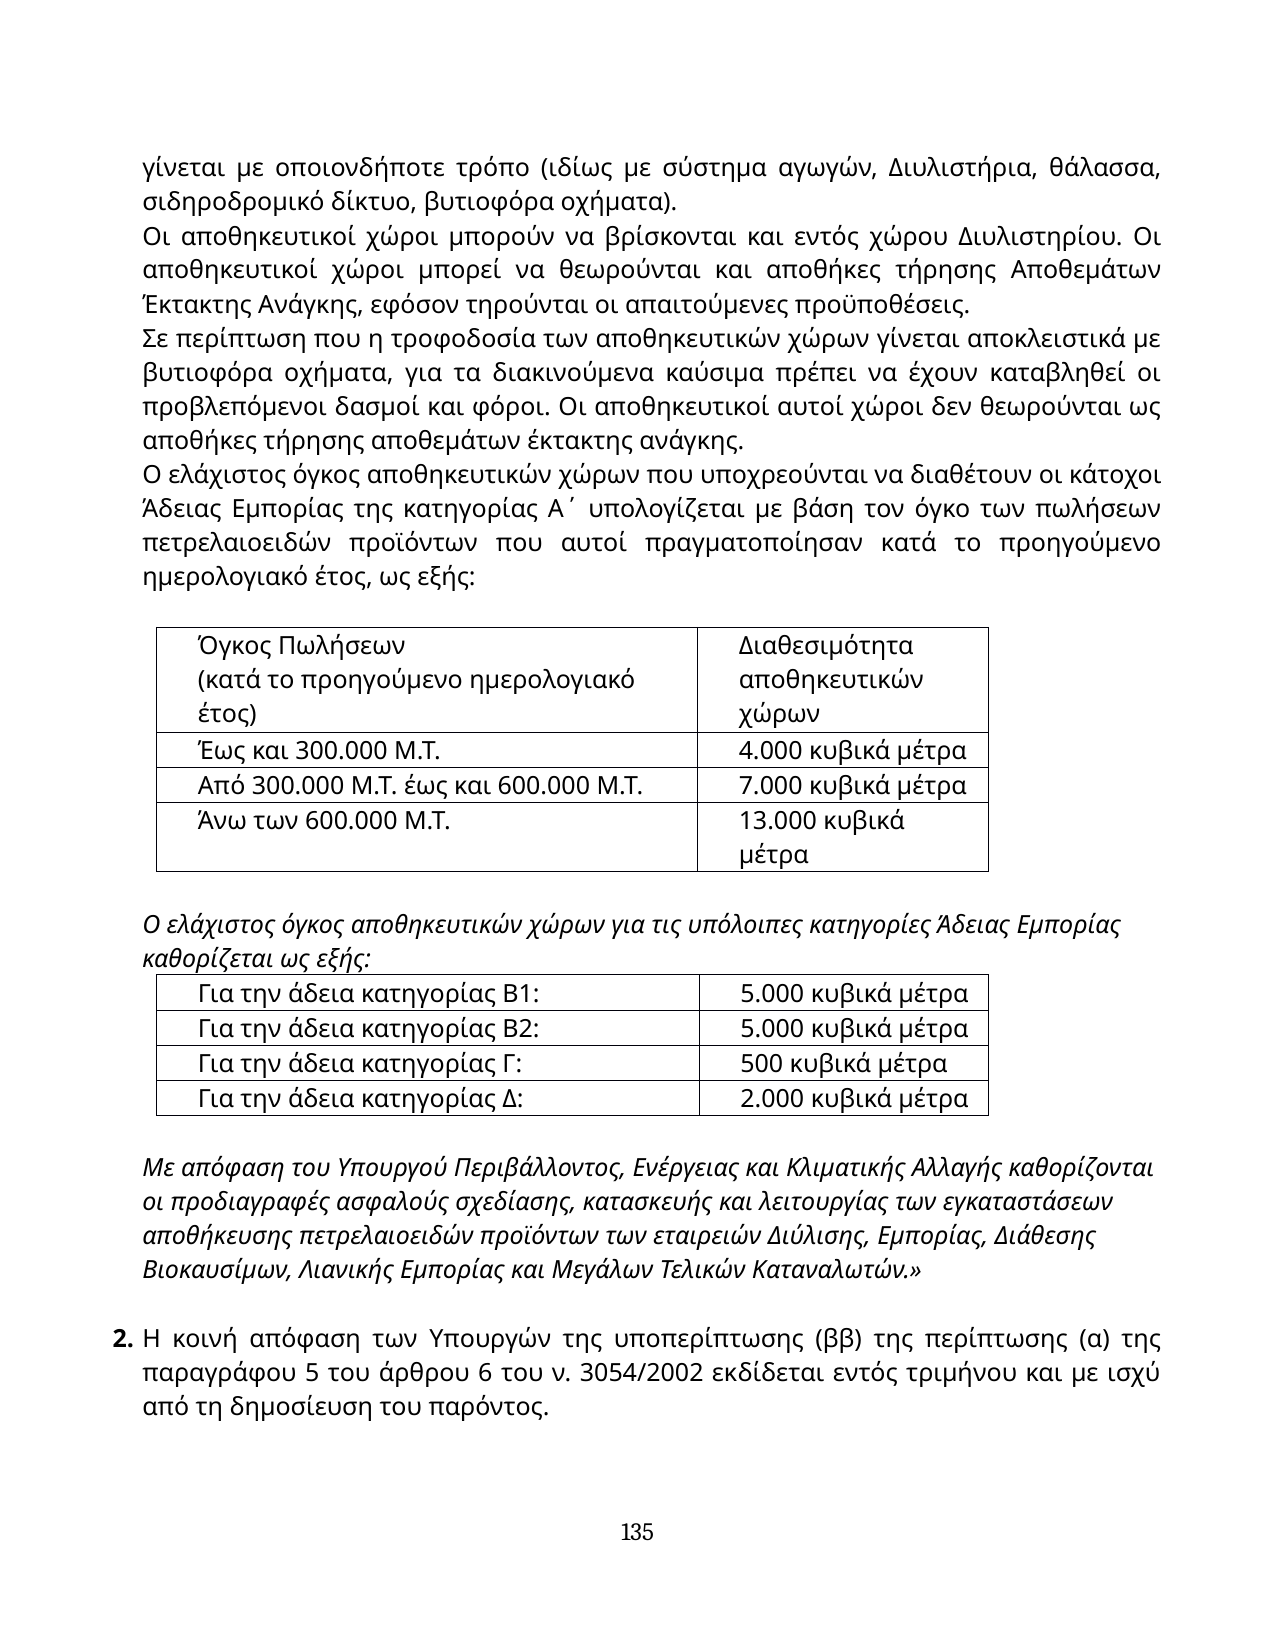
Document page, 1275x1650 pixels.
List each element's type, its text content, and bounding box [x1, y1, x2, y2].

table_cell Για την άδεια κατηγορίας Β2: [157, 1011, 699, 1044]
text Σε περίπτωση που η τροφοδοσία των αποθηκευτικών χώρων γίνεται αποκλειστικά με βυτιοφόρα οχήματα, για τα διακινούμενα καύσιμα πρέπει να έχουν καταβληθεί οι προβλεπόμενοι δασμοί και φόροι. Οι αποθηκευτικοί αυτοί χώροι δεν θεωρούνται ως αποθήκες τήρησης αποθεμάτων έκτακτης ανάγκης. [142, 320, 1162, 457]
text Ο ελάχιστος όγκος αποθηκευτικών χώρων για τις υπόλοιπες κατηγορίες Άδειας Εμπορίας καθορίζεται ως εξής: [142, 906, 1162, 974]
table_cell Έως και 300.000 Μ.Τ. [157, 733, 697, 767]
table_cell Από 300.000 Μ.Τ. έως και 600.000 Μ.Τ. [157, 768, 697, 802]
table_header Διαθεσιμότητα αποθηκευτικών χώρων [698, 628, 988, 732]
list Η κοινή απόφαση των Υπουργών της υποπερίπτωσης (ββ) της περίπτωσης (α) της παραγράφου 5 του άρθρου 6 του ν. 3054/2002 εκδίδεται εντός τριμήνου και με ισχύ από τη δημοσίευση του παρόντος. [112, 1320, 1162, 1422]
table_cell 5.000 κυβικά μέτρα [700, 1011, 988, 1044]
table_cell 7.000 κυβικά μέτρα [698, 768, 988, 802]
text Ο ελάχιστος όγκος αποθηκευτικών χώρων που υποχρεούνται να διαθέτουν οι κάτοχοι Άδειας Εμπορίας της κατηγορίας Α΄ υπολογίζεται με βάση τον όγκο των πωλήσεων πετρελαιοειδών προϊόντων που αυτοί πραγματοποίησαν κατά το προηγούμενο ημερολογιακό έτος, ως εξής: [142, 457, 1162, 593]
table_cell Για την άδεια κατηγορίας Γ: [157, 1046, 699, 1080]
table_cell Άνω των 600.000 Μ.Τ. [157, 803, 697, 871]
table_header Για την άδεια κατηγορίας Β1: [157, 975, 699, 1009]
table_cell Για την άδεια κατηγορίας Δ: [157, 1081, 699, 1115]
table_cell 4.000 κυβικά μέτρα [698, 733, 988, 767]
table_cell 500 κυβικά μέτρα [700, 1046, 988, 1080]
text Οι αποθηκευτικοί χώροι μπορούν να βρίσκονται και εντός χώρου Διυλιστηρίου. Οι αποθηκευτικοί χώροι μπορεί να θεωρούνται και αποθήκες τήρησης Αποθεμάτων Έκτακτης Ανάγκης, εφόσον τηρούνται οι απαιτούμενες προϋποθέσεις. [142, 218, 1162, 320]
table_cell 13.000 κυβικά μέτρα [698, 803, 988, 871]
table_cell 2.000 κυβικά μέτρα [700, 1081, 988, 1115]
text Με απόφαση του Υπουργού Περιβάλλοντος, Ενέργειας και Κλιματικής Αλλαγής καθορίζονται οι προδιαγραφές ασφαλούς σχεδίασης, κατασκευής και λειτουργίας των εγκαταστάσεων αποθήκευσης πετρελαιοειδών προϊόντων των εταιρειών Διύλισης, Εμπορίας, Διάθεσης Βιοκαυσίμων, Λιανικής Εμπορίας και Μεγάλων Τελικών Καταναλωτών.» [142, 1150, 1162, 1286]
table_header Όγκος Πωλήσεων (κατά το προηγούμενο ημερολογιακό έτος) [157, 628, 697, 732]
text γίνεται με οποιονδήποτε τρόπο (ιδίως με σύστημα αγωγών, Διυλιστήρια, θάλασσα, σιδηροδρομικό δίκτυο, βυτιοφόρα οχήματα). [142, 150, 1162, 218]
table_header 5.000 κυβικά μέτρα [700, 975, 988, 1009]
